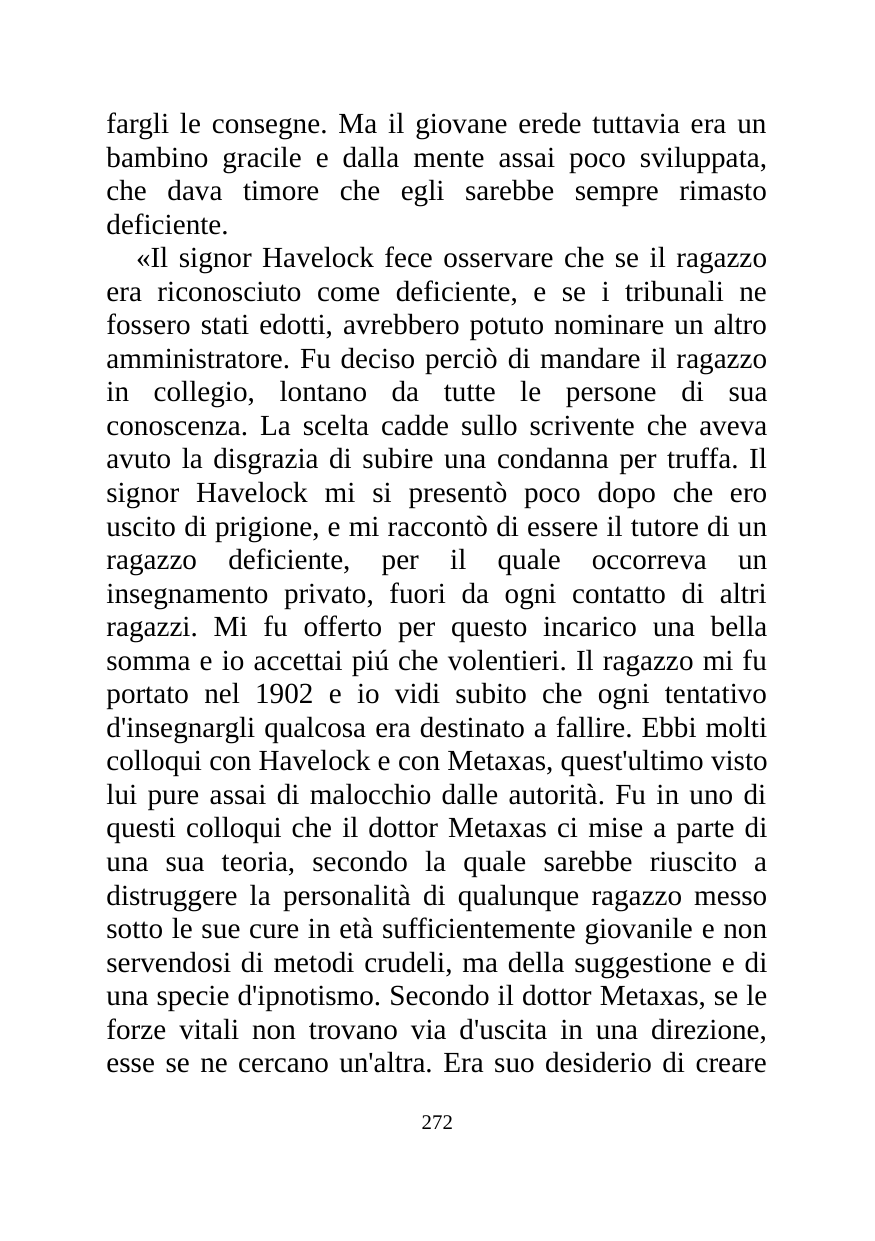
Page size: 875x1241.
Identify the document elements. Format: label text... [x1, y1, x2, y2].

text «Il signor Havelock fece osservare che se il ragazzo era riconosciuto come deficiente, e se i tribunali ne fossero stati edotti, avrebbero potuto nominare un altro amministratore. Fu deciso perciò di mandare il ragazzo in collegio, lontano da tutte le persone di sua conoscenza. La scelta cadde sullo scrivente che aveva avuto la disgrazia di subire una condanna per truffa. Il signor Havelock mi si presentò poco dopo che ero uscito di prigione, e mi raccontò di essere il tutore di un ragazzo deficiente, per il quale occorreva un insegnamento privato, fuori da ogni contatto di altri ragazzi. Mi fu offerto per questo incarico una bella somma e io accettai piú che volentieri. Il ragazzo mi fu portato nel 1902 e io vidi subito che ogni tentativo d'insegnargli qualcosa era destinato a fallire. Ebbi molti colloqui con Havelock e con Metaxas, quest'ultimo visto lui pure assai di malocchio dalle autorità. Fu in uno di questi colloqui che il dottor Metaxas ci mise a parte di una sua teoria, secondo la quale sarebbe riuscito a distruggere la personalità di qualunque ragazzo messo sotto le sue cure in età sufficientemente giovanile e non servendosi di metodi crudeli, ma della suggestione e di una specie d'ipnotismo. Secondo il dottor Metaxas, se le forze vitali non trovano via d'uscita in una direzione, esse se ne cercano un'altra. Era suo desiderio di creare [106, 240, 768, 1079]
text fargli le consegne. Ma il giovane erede tuttavia era un bambino gracile e dalla mente assai poco sviluppata, che dava timore che egli sarebbe sempre rimasto deficiente. [106, 106, 768, 240]
